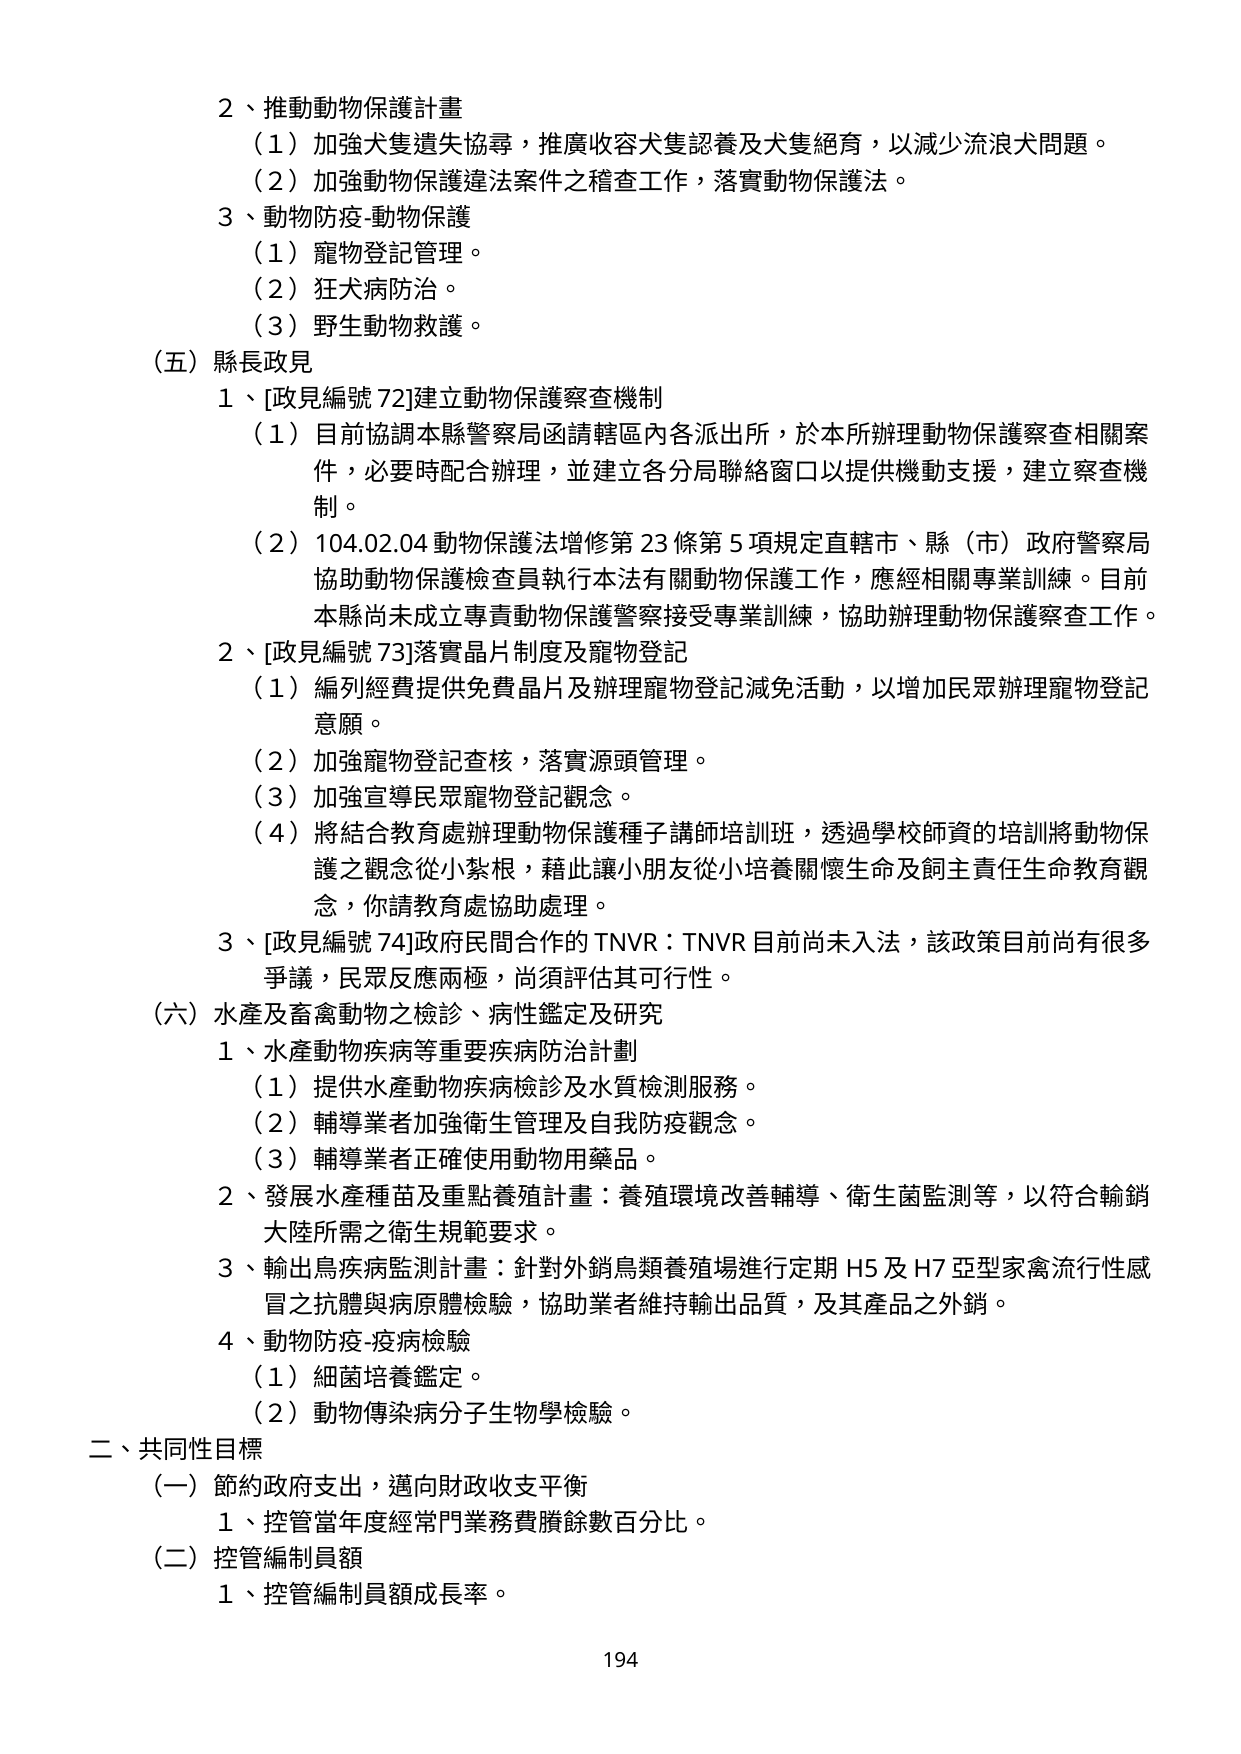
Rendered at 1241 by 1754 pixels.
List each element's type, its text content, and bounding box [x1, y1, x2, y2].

text （六）水產及畜禽動物之檢診、病性鑑定及研究 [139, 995, 1152, 1031]
text （１）細菌培養鑑定。 [239, 1357, 1152, 1394]
text （１）寵物登記管理。 [239, 234, 1152, 270]
text （３）野生動物救護。 [239, 306, 1152, 342]
text （１）加強犬隻遺失協尋，推廣收容犬隻認養及犬隻絕育，以減少流浪犬問題。 [239, 125, 1152, 161]
text １、控管編制員額成長率。 [214, 1575, 1152, 1611]
text （２）動物傳染病分子生物學檢驗。 [239, 1394, 1152, 1430]
text （２）加強動物保護違法案件之稽查工作，落實動物保護法。 [239, 161, 1152, 197]
text （五）縣長政見 [139, 342, 1152, 379]
text （１）提供水產動物疾病檢診及水質檢測服務。 [239, 1067, 1152, 1104]
text ２、發展水產種苗及重點養殖計畫：養殖環境改善輔導、衛生菌監測等，以符合輸銷大陸所需之衛生規範要求。 [214, 1176, 1152, 1249]
text （１）目前協調本縣警察局函請轄區內各派出所，於本所辦理動物保護察查相關案件，必要時配合辦理，並建立各分局聯絡窗口以提供機動支援，建立察查機制。 [239, 415, 1152, 524]
text １、[政見編號72]建立動物保護察查機制 [214, 379, 1152, 415]
text ３、[政見編號74]政府民間合作的TNVR：TNVR目前尚未入法，該政策目前尚有很多爭議，民眾反應兩極，尚須評估其可行性。 [214, 922, 1152, 995]
text （１）編列經費提供免費晶片及辦理寵物登記減免活動，以增加民眾辦理寵物登記意願。 [239, 669, 1152, 741]
text （２）104.02.04動物保護法增修第23條第5項規定直轄市、縣（市）政府警察局協助動物保護檢查員執行本法有關動物保護工作，應經相關專業訓練。目前本縣尚未成立專責動物保護警察接受專業訓練，協助辦理動物保護察查工作。 [239, 524, 1152, 632]
text １、水產動物疾病等重要疾病防治計劃 [214, 1031, 1152, 1067]
text （二）控管編制員額 [139, 1539, 1152, 1575]
text （３）加強宣導民眾寵物登記觀念。 [239, 777, 1152, 814]
text ３、輸出鳥疾病監測計畫：針對外銷鳥類養殖場進行定期H5及H7亞型家禽流行性感冒之抗體與病原體檢驗，協助業者維持輸出品質，及其產品之外銷。 [214, 1249, 1152, 1321]
text ３、動物防疫-動物保護 [214, 197, 1152, 234]
text （２）輔導業者加強衛生管理及自我防疫觀念。 [239, 1104, 1152, 1140]
text （２）狂犬病防治。 [239, 270, 1152, 306]
text ２、[政見編號73]落實晶片制度及寵物登記 [214, 632, 1152, 669]
text （３）輔導業者正確使用動物用藥品。 [239, 1140, 1152, 1176]
text ４、動物防疫-疫病檢驗 [214, 1321, 1152, 1357]
text （４）將結合教育處辦理動物保護種子講師培訓班，透過學校師資的培訓將動物保護之觀念從小紮根，藉此讓小朋友從小培養關懷生命及飼主責任生命教育觀念，你請教育處協助處理。 [239, 814, 1152, 922]
text １、控管當年度經常門業務費賸餘數百分比。 [214, 1502, 1152, 1539]
text （２）加強寵物登記查核，落實源頭管理。 [239, 741, 1152, 777]
text ２、推動動物保護計畫 [214, 89, 1152, 125]
text （一）節約政府支出，邁向財政收支平衡 [139, 1466, 1152, 1502]
text 二、共同性目標 [89, 1430, 1152, 1466]
